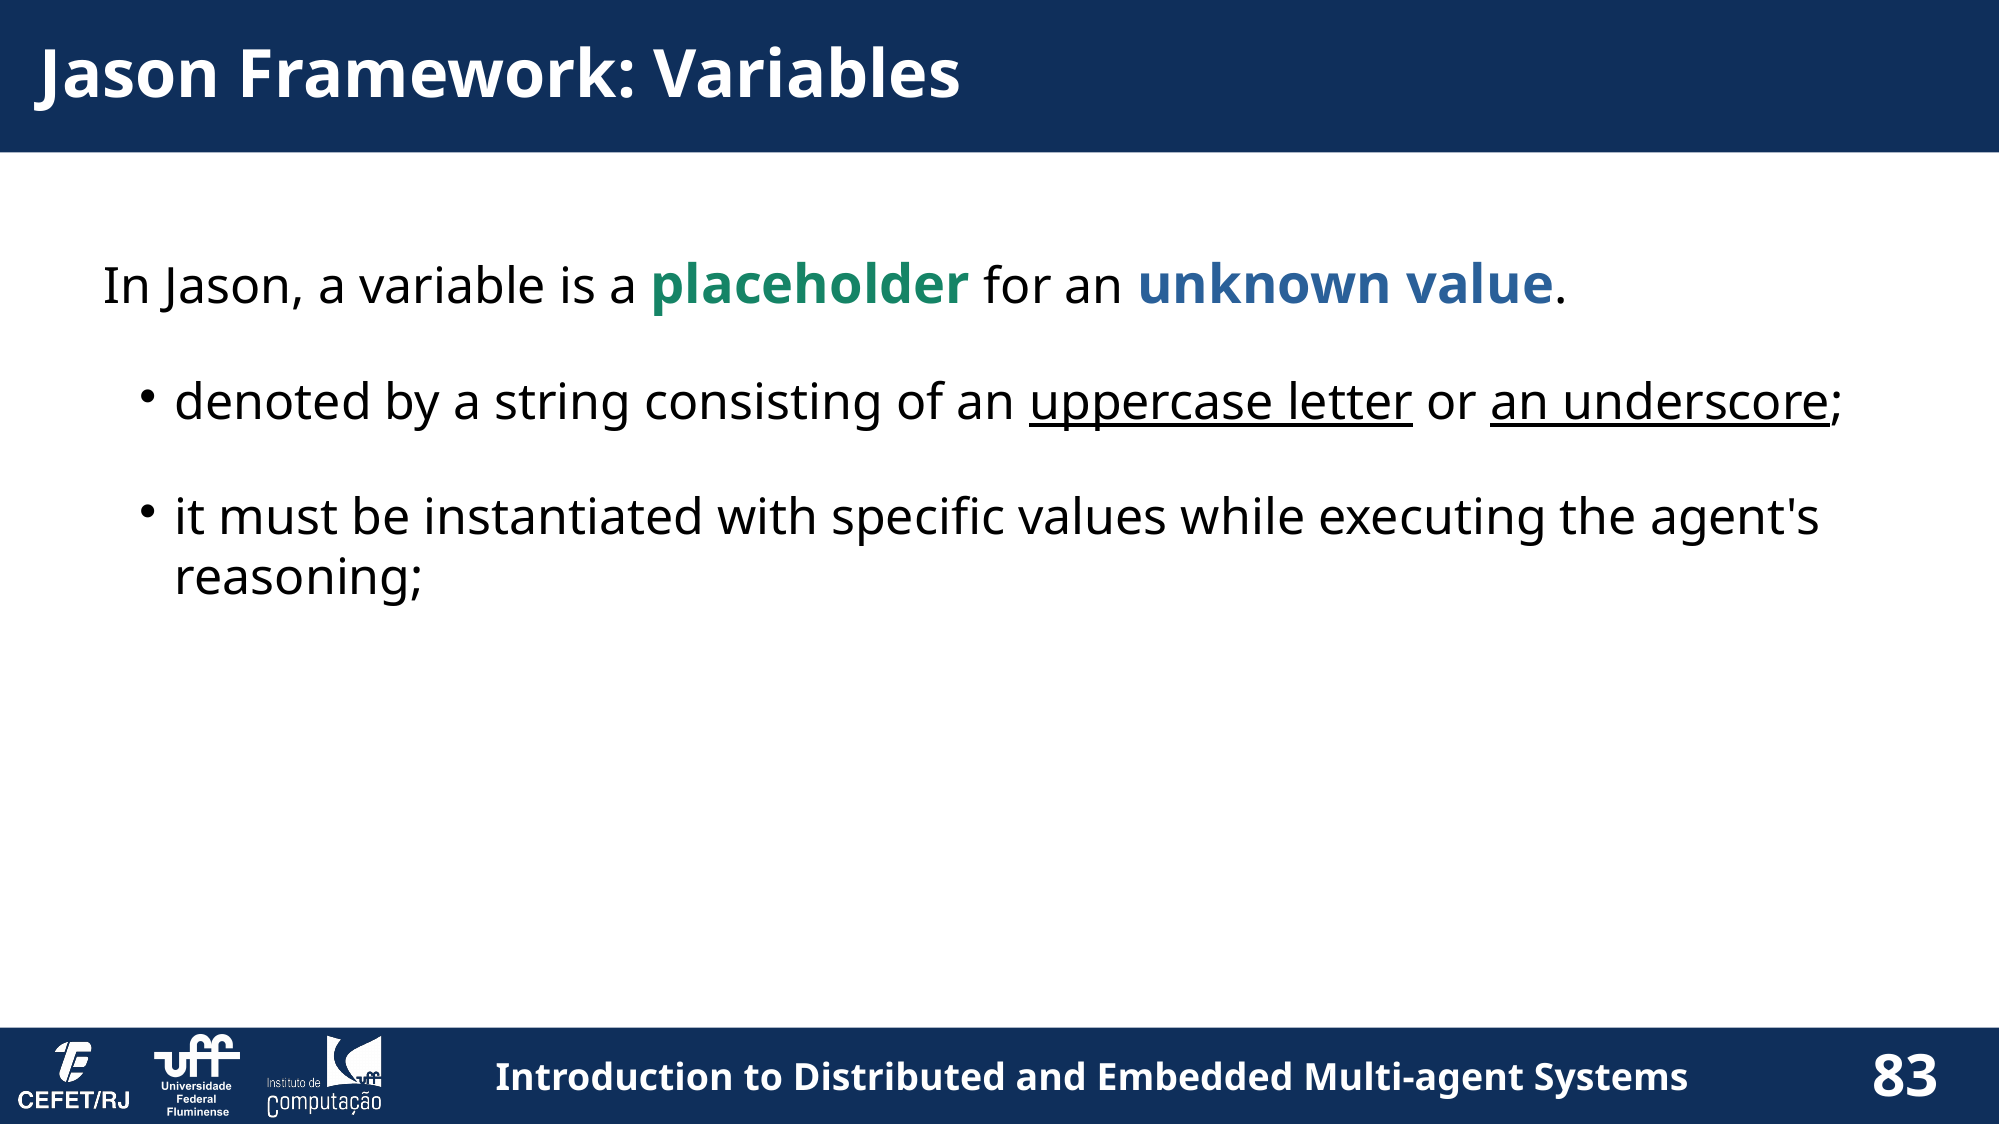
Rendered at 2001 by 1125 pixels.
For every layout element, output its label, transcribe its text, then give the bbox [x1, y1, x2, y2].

picture [18, 1021, 129, 1125]
text_box In Jason, a variable is a placeholder for an unknown value. denoted by a string consisting of an uppercase letter or an underscore; it must be instantiated with specific values while executing the agent's reasoning; [89, 242, 1949, 612]
picture [265, 1033, 383, 1118]
text_box Jason Framework: Variables [25, 23, 1999, 119]
picture [153, 1033, 241, 1121]
